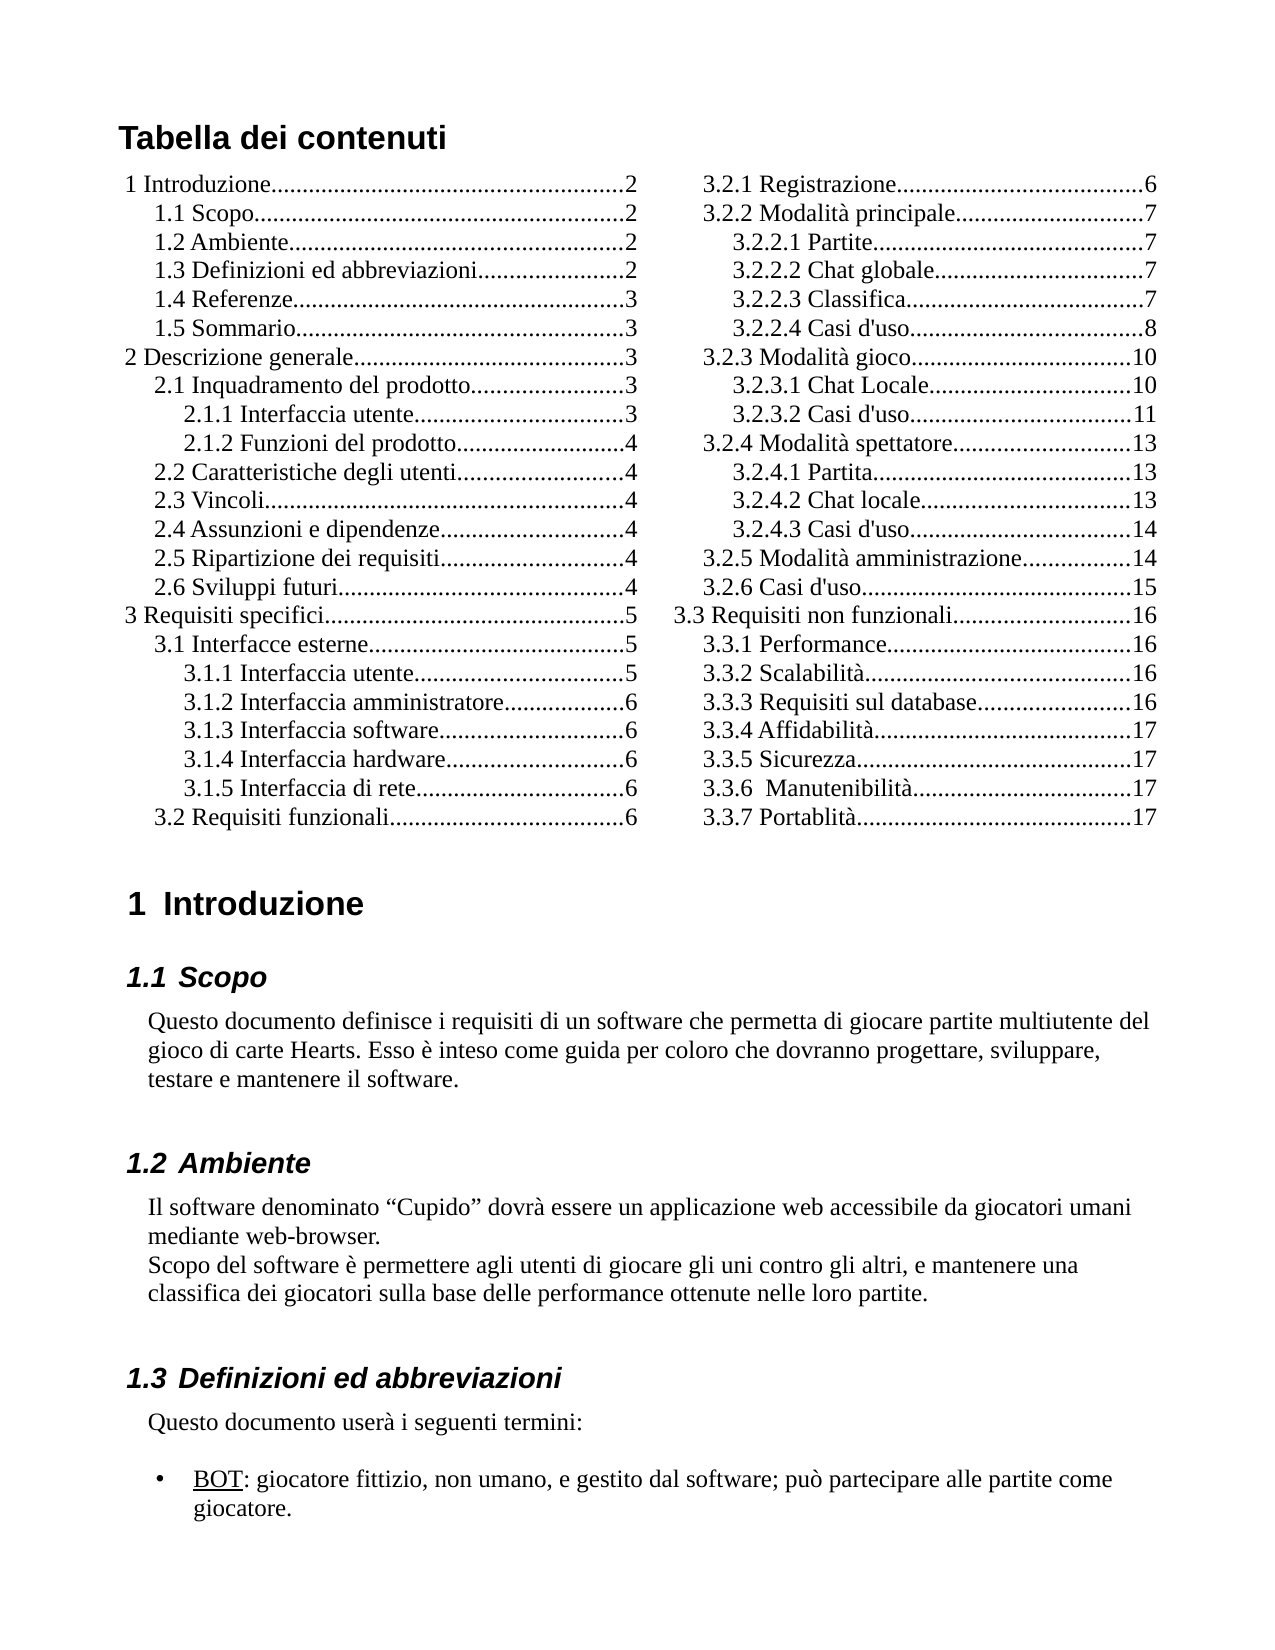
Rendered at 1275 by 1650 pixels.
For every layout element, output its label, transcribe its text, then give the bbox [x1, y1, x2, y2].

text 2.1.1 Interfaccia utente 3 [177, 399, 637, 428]
text Scopo del software è permettere agli utenti di giocare gli uni contro gli altri, e mantenere una classifica dei giocatori sulla base delle performance ottenute nelle loro partite. [148, 1250, 1157, 1307]
list BOT: giocatore fittizio, non umano, e gestito dal software; può partecipare alle partite come giocatore. [156, 1464, 1157, 1522]
subtitle Tabella dei contenuti [118, 118, 1157, 157]
text 3.3.4 Affidabilità 17 [696, 715, 1157, 744]
text 2.1 Inquadramento del prodotto 3 [148, 370, 637, 399]
subtitle Scopo [118, 960, 1157, 994]
text 2.5 Ripartizione dei requisiti 4 [148, 543, 637, 572]
text 3.2.2.4 Casi d'uso 8 [726, 313, 1157, 342]
text 3.1.1 Interfaccia utente 5 [177, 658, 637, 687]
text 3.1.2 Interfaccia amministratore 6 [177, 687, 637, 715]
text 3.2.2.1 Partite 7 [726, 227, 1157, 255]
subtitle Ambiente [118, 1146, 1157, 1180]
text 1.4 Referenze 3 [148, 284, 637, 313]
text Il software denominato “Cupido” dovrà essere un applicazione web accessibile da giocatori umani mediante web-browser. [148, 1192, 1157, 1250]
text 3.2.2.3 Classifica 7 [726, 284, 1157, 313]
text 1.3 Definizioni ed abbreviazioni 2 [148, 255, 637, 284]
text 3.2.4.2 Chat locale 13 [726, 485, 1157, 514]
text 1.2 Ambiente 2 [148, 227, 637, 255]
text 3.1.4 Interfaccia hardware 6 [177, 744, 637, 773]
text 2.3 Vincoli 4 [148, 485, 637, 514]
text 3.3 Requisiti non funzionali 16 [667, 600, 1157, 629]
text 3 Requisiti specifici 5 [118, 600, 637, 629]
text Questo documento userà i seguenti termini: [148, 1407, 1157, 1436]
text 3.3.1 Performance 16 [696, 629, 1157, 658]
text 1.1 Scopo 2 [148, 198, 637, 227]
text 3.2.6 Casi d'uso 15 [696, 572, 1157, 600]
text 3.1.5 Interfaccia di rete 6 [177, 773, 637, 802]
text 3.1.3 Interfaccia software 6 [177, 715, 637, 744]
text 3.2.4.1 Partita 13 [726, 457, 1157, 485]
text 3.2.3.1 Chat Locale 10 [726, 370, 1157, 399]
text 3.2.4.3 Casi d'uso 14 [726, 514, 1157, 543]
text 3.2.5 Modalità amministrazione 14 [696, 543, 1157, 572]
text 3.2.3.2 Casi d'uso 11 [726, 399, 1157, 428]
text 2.4 Assunzioni e dipendenze 4 [148, 514, 637, 543]
text Questo documento definisce i requisiti di un software che permetta di giocare partite multiutente del gioco di carte Hearts. Esso è inteso come guida per coloro che dovranno progettare, sviluppare, testare e mantenere il software. [148, 1006, 1157, 1092]
text 3.3.2 Scalabilità 16 [696, 658, 1157, 687]
text 3.2.1 Registrazione 6 [696, 169, 1157, 198]
text 1.5 Sommario 3 [148, 313, 637, 342]
text 2.6 Sviluppi futuri 4 [148, 572, 637, 600]
text 1 Introduzione 2 [118, 169, 637, 198]
text 3.2 Requisiti funzionali 6 [148, 802, 637, 830]
text 3.2.2 Modalità principale 7 [696, 198, 1157, 227]
subtitle Definizioni ed abbreviazioni [118, 1361, 1157, 1394]
subtitle Introduzione [118, 884, 1157, 923]
text 3.2.2.2 Chat globale 7 [726, 255, 1157, 284]
text 2.2 Caratteristiche degli utenti 4 [148, 457, 637, 485]
text 3.3.3 Requisiti sul database 16 [696, 687, 1157, 715]
text 3.3.5 Sicurezza 17 [696, 744, 1157, 773]
text 2 Descrizione generale 3 [118, 342, 637, 370]
text 3.2.4 Modalità spettatore 13 [696, 428, 1157, 457]
text 3.3.7 Portablità 17 [696, 802, 1157, 830]
text 3.1 Interfacce esterne 5 [148, 629, 637, 658]
text 3.3.6 Manutenibilità 17 [696, 773, 1157, 802]
text 2.1.2 Funzioni del prodotto 4 [177, 428, 637, 457]
text 3.2.3 Modalità gioco 10 [696, 342, 1157, 370]
